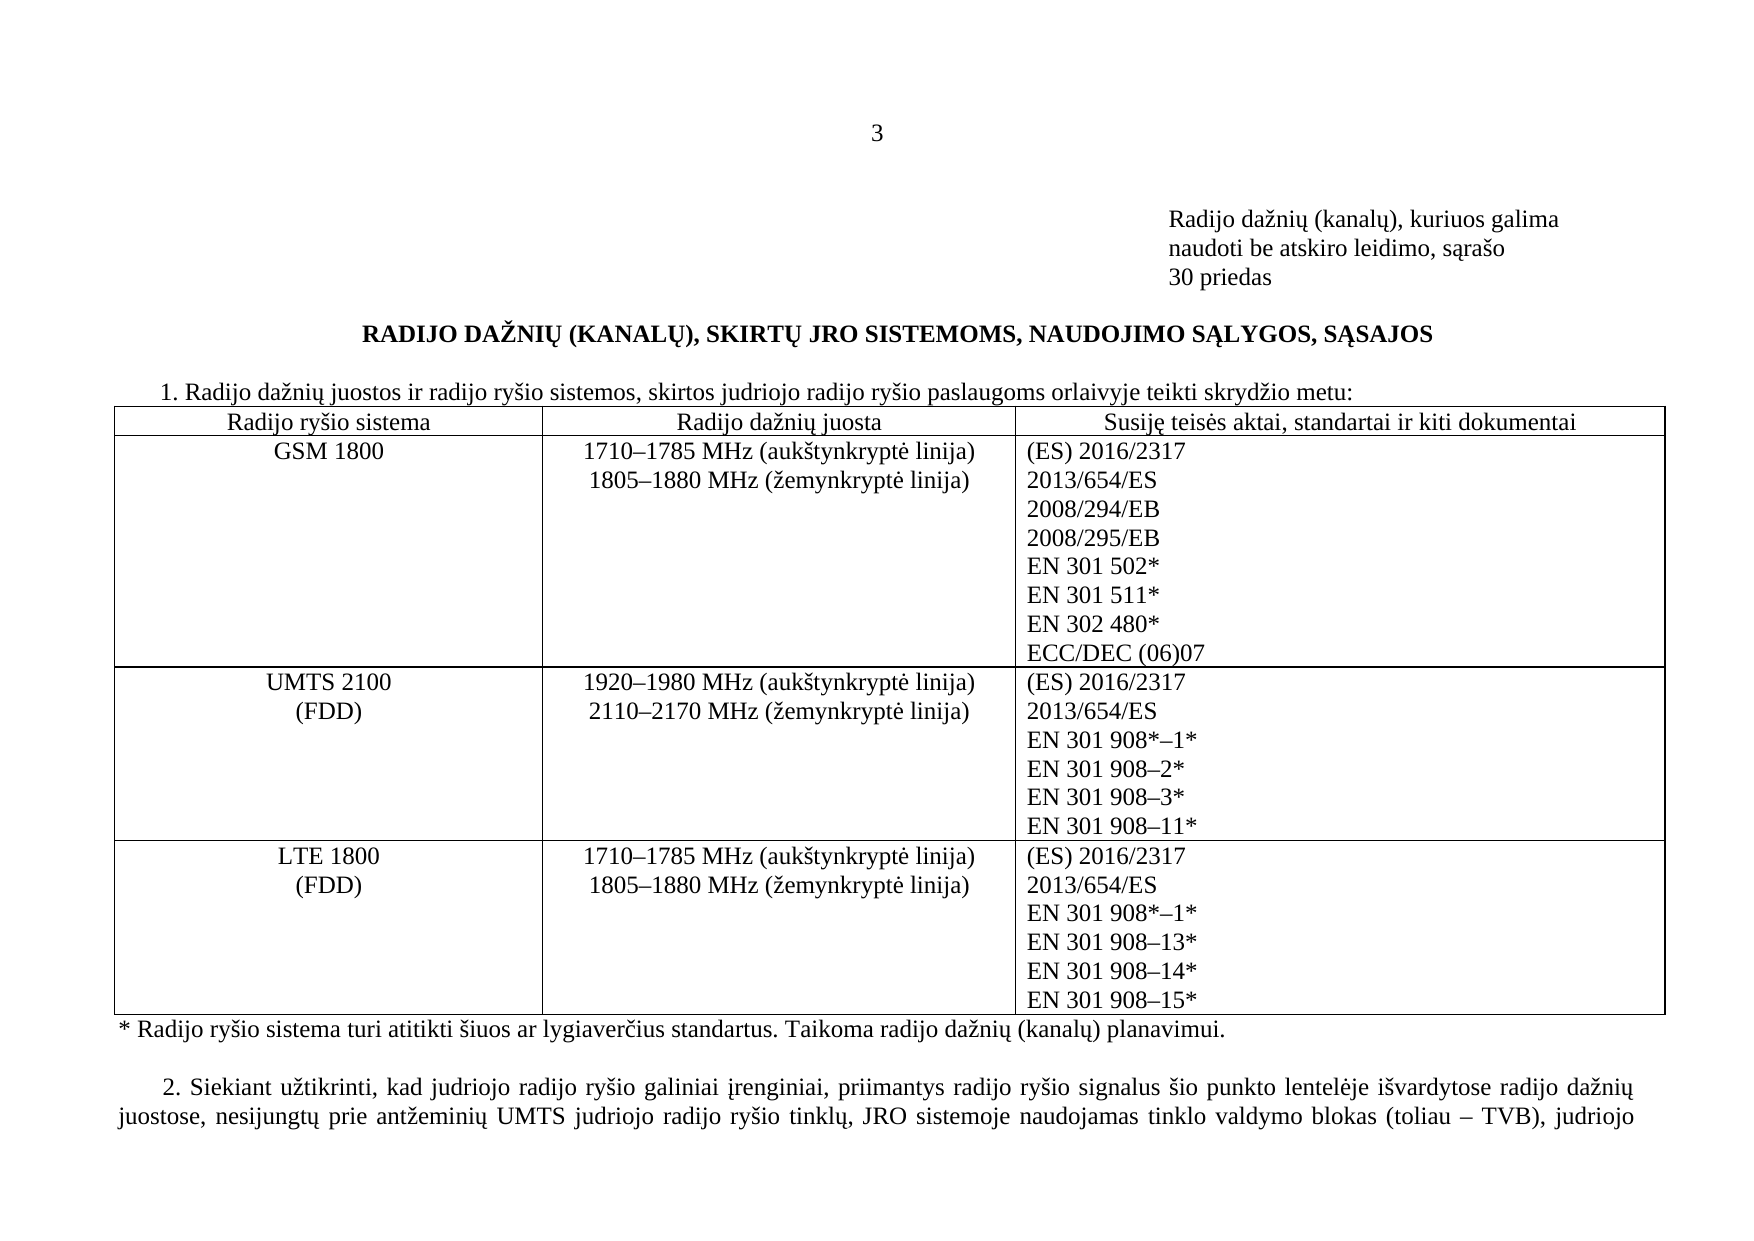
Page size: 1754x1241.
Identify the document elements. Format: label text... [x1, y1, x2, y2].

text * Radijo ryšio sistema turi atitikti šiuos ar lygiaverčius standartus. Taikoma radijo dažnių (kanalų) planavimui. [118, 1015, 1636, 1043]
table_cell UMTS 2100 (FDD) [115, 668, 542, 840]
table_cell GSM 1800 [115, 436, 542, 666]
table_cell LTE 1800 (FDD) [115, 841, 542, 1013]
text naudoti be atskiro leidimo, sąrašo [118, 233, 1636, 262]
table_cell (ES) 2016/2317 2013/654/ES 2008/294/EB 2008/295/EB EN 301 502* EN 301 511* EN 302 480* ECC/DEC (06)07 [1016, 436, 1664, 666]
text 30 priedas [118, 262, 1636, 291]
table_cell (ES) 2016/2317 2013/654/ES EN 301 908*–1* EN 301 908–2* EN 301 908–3* EN 301 908–11* [1016, 668, 1664, 840]
table_cell 1710–1785 MHz (aukštynkryptė linija) 1805–1880 MHz (žemynkryptė linija) [543, 841, 1015, 1013]
table_header Radijo dažnių juosta [543, 407, 1015, 435]
text Radijo dažnių (kanalų), kuriuos galima [118, 204, 1636, 233]
table_header Susiję teisės aktai, standartai ir kiti dokumentai [1016, 407, 1664, 435]
text 2. Siekiant užtikrinti, kad judriojo radijo ryšio galiniai įrenginiai, priimantys radijo ryšio signalus šio punkto lentelėje išvardytose radijo dažnių juostose, nesijungtų prie antžeminių UMTS judriojo radijo ryšio tinklų, JRO sistemoje naudojamas tinklo valdymo blokas (toliau – TVB), judriojo [118, 1072, 1636, 1129]
table_cell 1920–1980 MHz (aukštynkryptė linija) 2110–2170 MHz (žemynkryptė linija) [543, 668, 1015, 840]
text RADIJO DAŽNIŲ (KANALŲ), SKIRTŲ JRO SISTEMOMS, NAUDOJIMO SĄLYGOS, SĄSAJOS [118, 319, 1636, 348]
table_header Radijo ryšio sistema [115, 407, 542, 435]
table_cell (ES) 2016/2317 2013/654/ES EN 301 908*–1* EN 301 908–13* EN 301 908–14* EN 301 908–15* [1016, 841, 1664, 1013]
text 1. Radijo dažnių juostos ir radijo ryšio sistemos, skirtos judriojo radijo ryšio paslaugoms orlaivyje teikti skrydžio metu: [118, 377, 1636, 406]
table_cell 1710–1785 MHz (aukštynkryptė linija) 1805–1880 MHz (žemynkryptė linija) [543, 436, 1015, 666]
